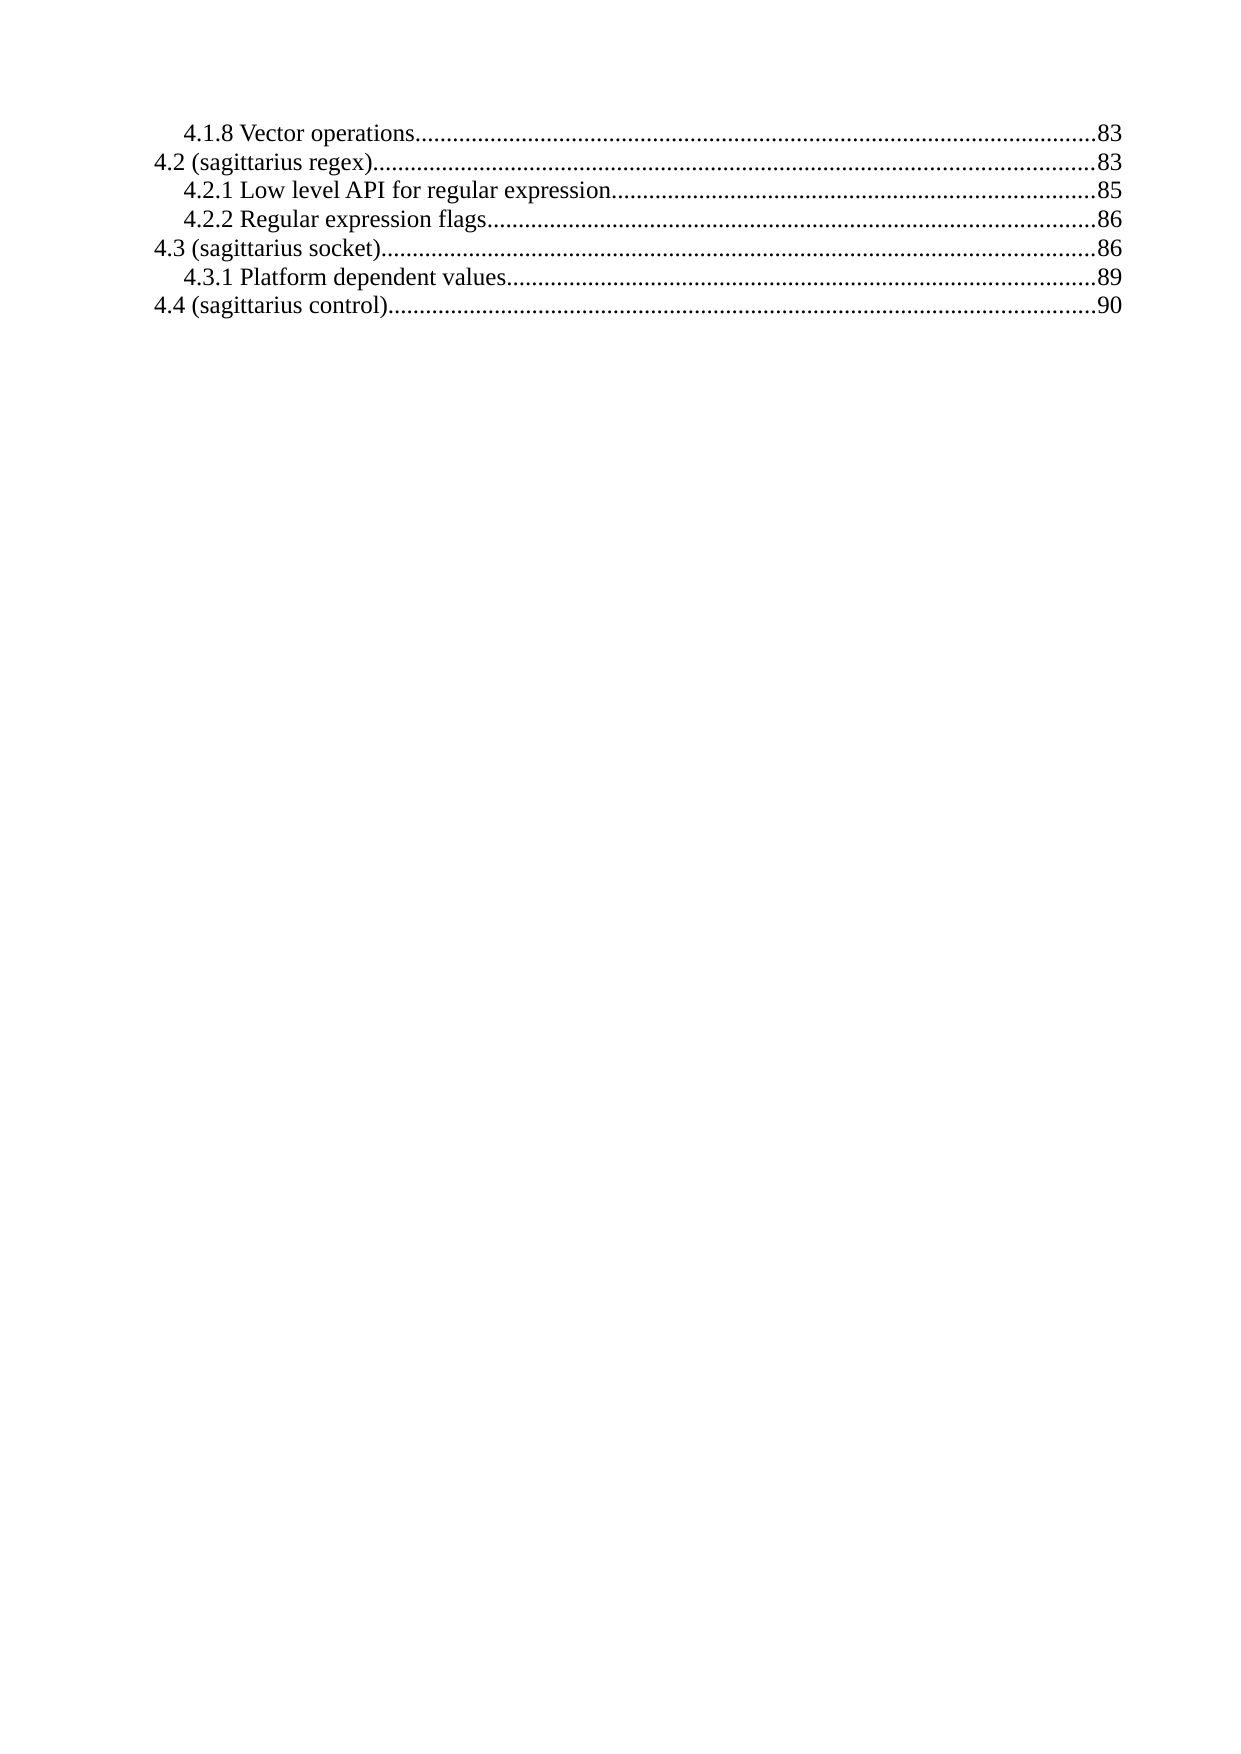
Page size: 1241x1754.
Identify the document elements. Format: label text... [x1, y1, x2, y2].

text 4.1.8 Vector operations 83 [177, 118, 1122, 147]
text 4.2.1 Low level API for regular expression 85 [177, 176, 1122, 204]
text 4.2 (sagittarius regex) 83 [148, 147, 1122, 176]
text 4.3.1 Platform dependent values 89 [177, 262, 1122, 291]
text 4.2.2 Regular expression flags 86 [177, 204, 1122, 233]
text 4.4 (sagittarius control) 90 [148, 291, 1122, 319]
text 4.3 (sagittarius socket) 86 [148, 233, 1122, 262]
